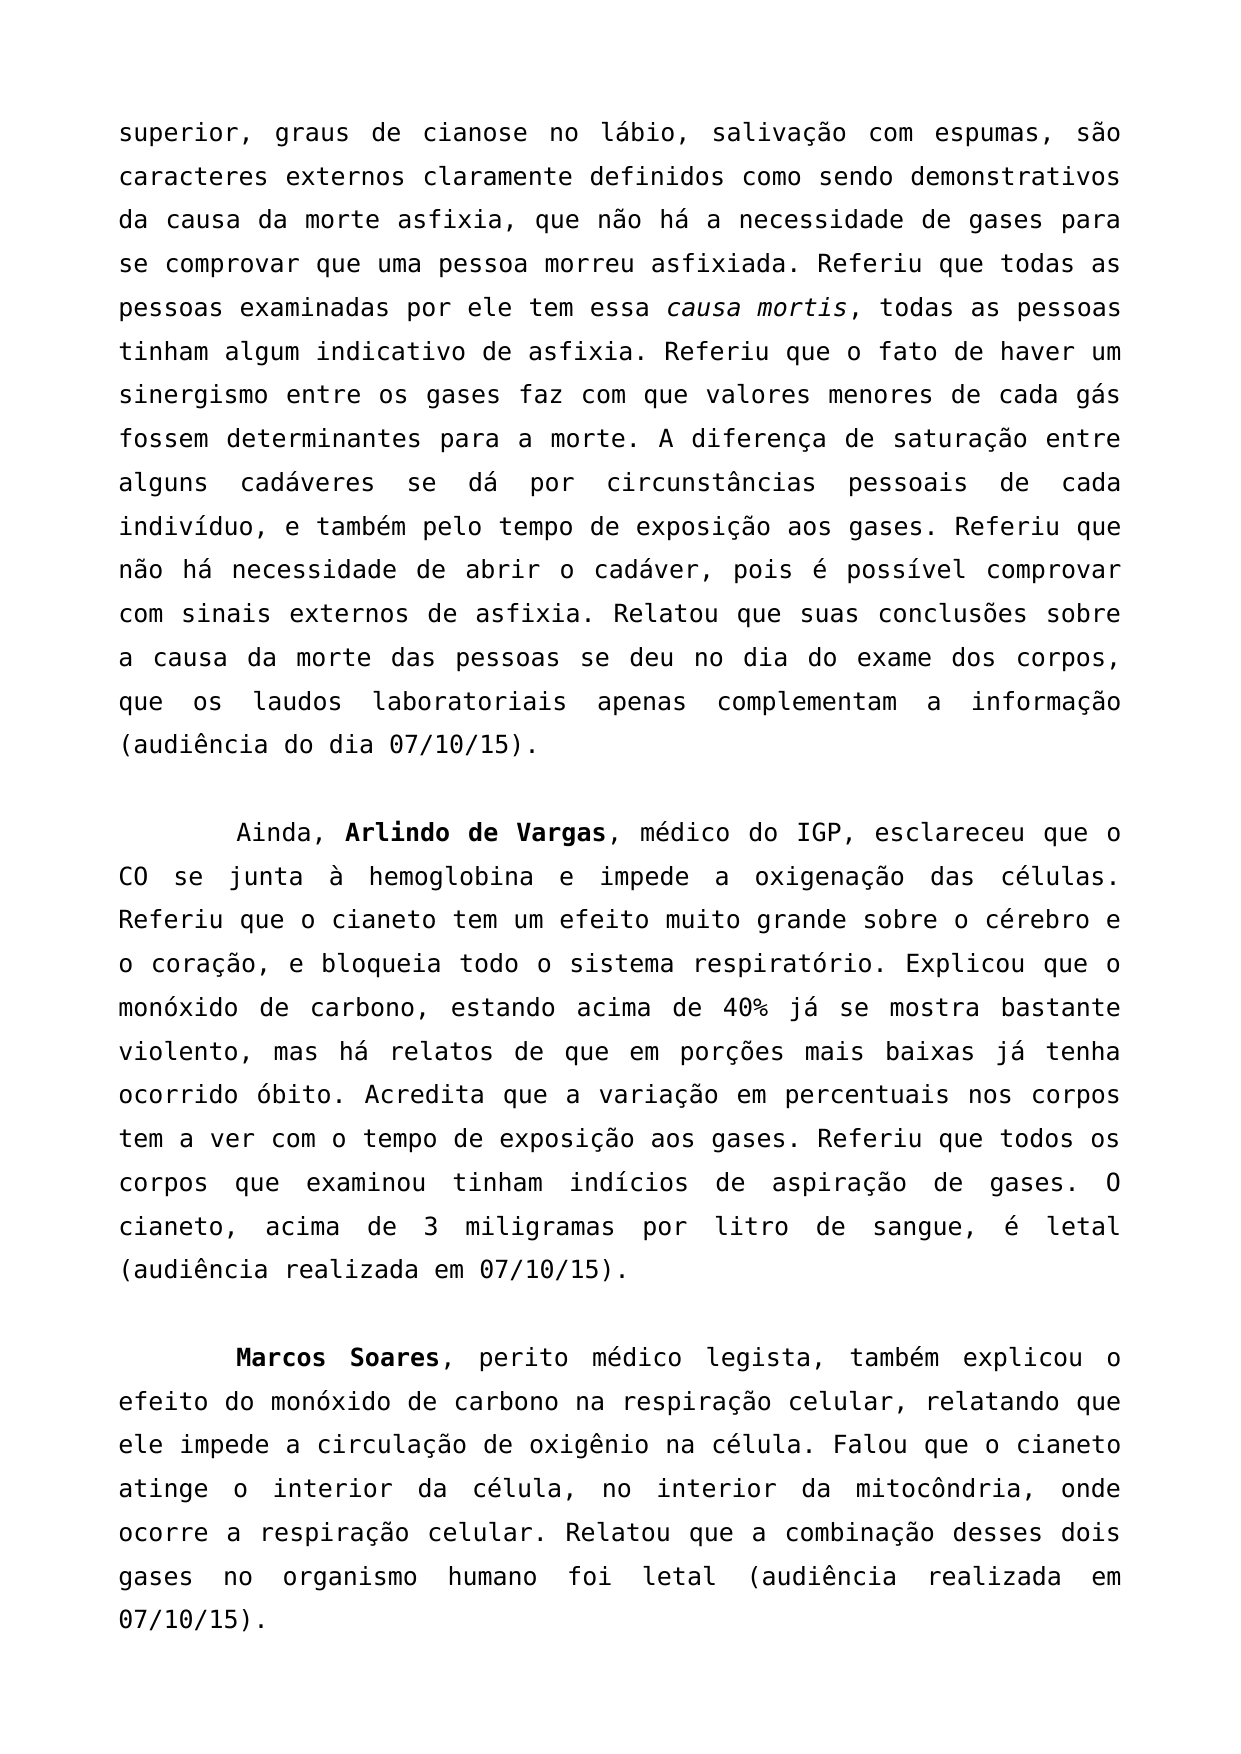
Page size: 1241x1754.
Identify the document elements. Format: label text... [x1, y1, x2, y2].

text Marcos Soares, perito médico legista, também explicou o efeito do monóxido de carbono na respiração celular, relatando que ele impede a circulação de oxigênio na célula. Falou que o cianeto atinge o interior da célula, no interior da mitocôndria, onde ocorre a respiração celular. Relatou que a combinação desses dois gases no organismo humano foi letal (audiência realizada em 07/10/15). [118, 1343, 1122, 1635]
text superior, graus de cianose no lábio, salivação com espumas, são caracteres externos claramente definidos como sendo demonstrativos da causa da morte asfixia, que não há a necessidade de gases para se comprovar que uma pessoa morreu asfixiada. Referiu que todas as pessoas examinadas por ele tem essa causa mortis, todas as pessoas tinham algum indicativo de asfixia. Referiu que o fato de haver um sinergismo entre os gases faz com que valores menores de cada gás fossem determinantes para a morte. A diferença de saturação entre alguns cadáveres se dá por circunstâncias pessoais de cada indivíduo, e também pelo tempo de exposição aos gases. Referiu que não há necessidade de abrir o cadáver, pois é possível comprovar com sinais externos de asfixia. Relatou que suas conclusões sobre a causa da morte das pessoas se deu no dia do exame dos corpos, que os laudos laboratoriais apenas complementam a informação (audiência do dia 07/10/15). [118, 118, 1122, 760]
text Ainda, Arlindo de Vargas, médico do IGP, esclareceu que o CO se junta à hemoglobina e impede a oxigenação das células. Referiu que o cianeto tem um efeito muito grande sobre o cérebro e o coração, e bloqueia todo o sistema respiratório. Explicou que o monóxido de carbono, estando acima de 40% já se mostra bastante violento, mas há relatos de que em porções mais baixas já tenha ocorrido óbito. Acredita que a variação em percentuais nos corpos tem a ver com o tempo de exposição aos gases. Referiu que todos os corpos que examinou tinham indícios de aspiração de gases. O cianeto, acima de 3 miligramas por litro de sangue, é letal (audiência realizada em 07/10/15). [118, 818, 1122, 1285]
